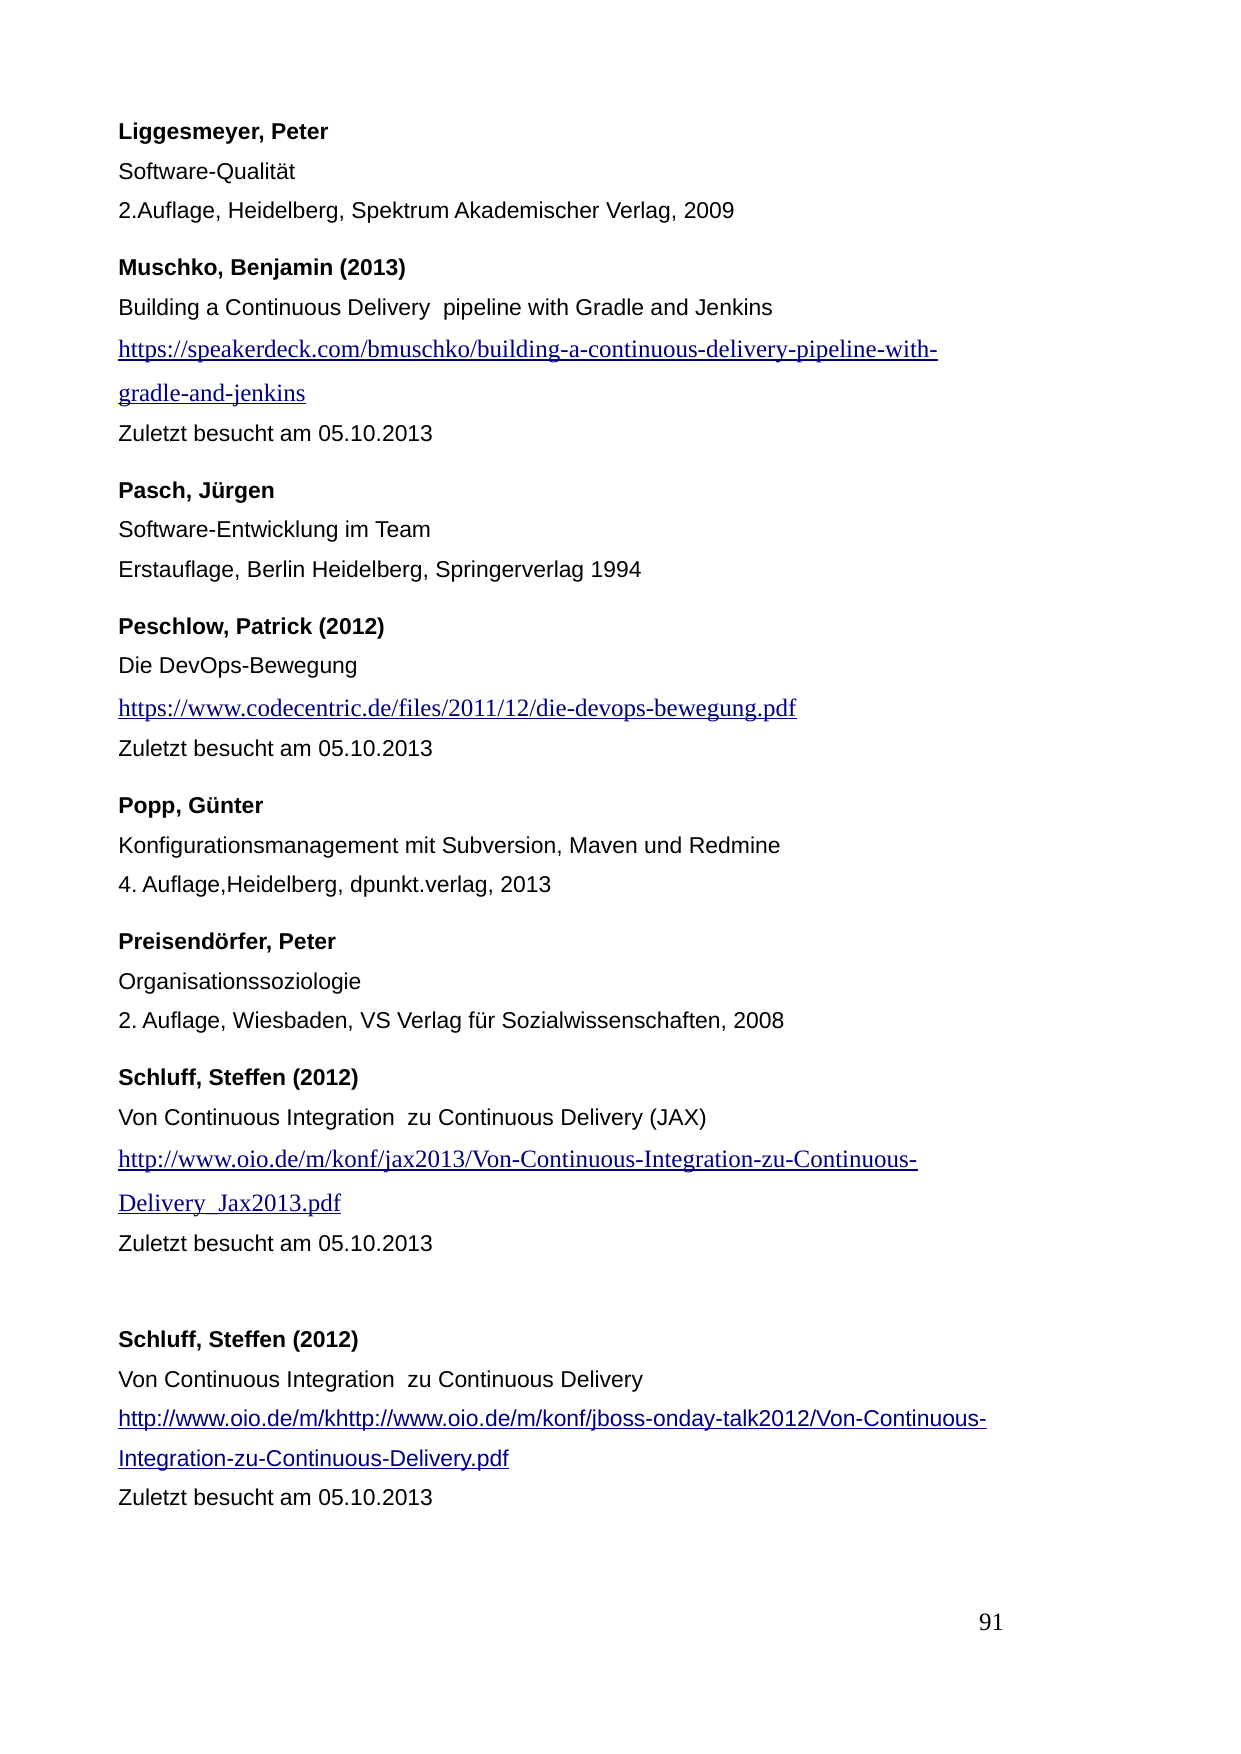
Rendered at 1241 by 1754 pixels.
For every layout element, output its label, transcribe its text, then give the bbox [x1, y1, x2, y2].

text Peschlow, Patrick (2012) Die DevOps-Bewegung https://www.codecentric.de/files/2011/12/die-devops-bewegung.pdf Zuletzt besucht am 05.10.2013 [118, 613, 1004, 761]
text Schluff, Steffen (2012) Von Continuous Integration zu Continuous Delivery http://www.oio.de/m/khttp://www.oio.de/m/konf/jboss-onday-talk2012/Von-Continuous-Integration-zu-Continuous-Delivery.pdf Zuletzt besucht am 05.10.2013 [118, 1287, 1004, 1511]
text Popp, Günter Konfigurationsmanagement mit Subversion, Maven und Redmine 4. Auflage,Heidelberg, dpunkt.verlag, 2013 [118, 792, 1004, 897]
text Schluff, Steffen (2012) Von Continuous Integration zu Continuous Delivery (JAX) http://www.oio.de/m/konf/jax2013/Von-Continuous-Integration-zu-Continuous-Delivery_Jax2013.pdf Zuletzt besucht am 05.10.2013 [118, 1064, 1004, 1256]
text Preisendörfer, Peter Organisationssoziologie 2. Auflage, Wiesbaden, VS Verlag für Sozialwissenschaften, 2008 [118, 928, 1004, 1033]
text Liggesmeyer, Peter Software-Qualität 2.Auflage, Heidelberg, Spektrum Akademischer Verlag, 2009 [118, 118, 1004, 223]
text Pasch, Jürgen Software-Entwicklung im Team Erstauflage, Berlin Heidelberg, Springerverlag 1994 [118, 477, 1004, 582]
text Muschko, Benjamin (2013) Building a Continuous Delivery pipeline with Gradle and Jenkins https://speakerdeck.com/bmuschko/building-a-continuous-delivery-pipeline-with-gradle-and-jenkins Zuletzt besucht am 05.10.2013 [118, 254, 1004, 446]
